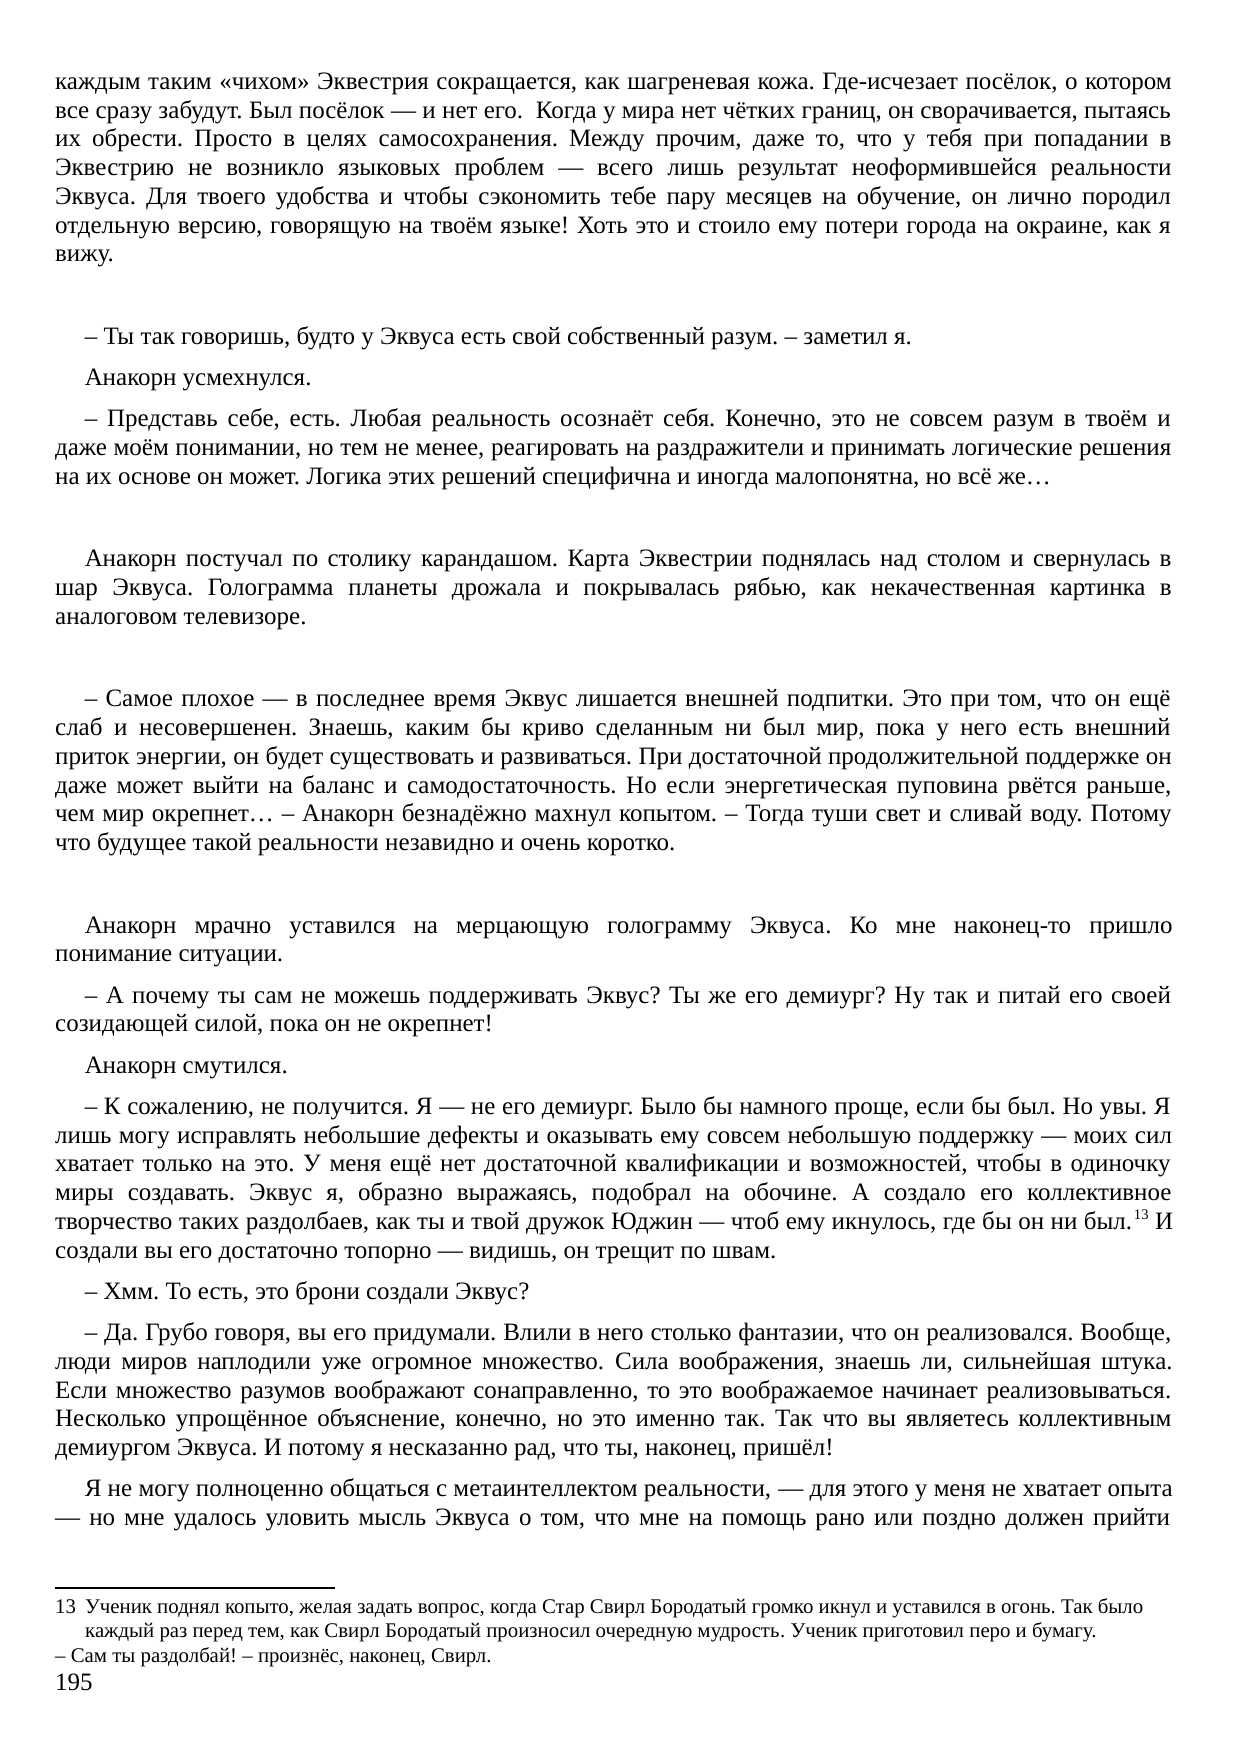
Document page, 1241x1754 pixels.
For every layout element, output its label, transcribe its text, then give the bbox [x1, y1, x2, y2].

text Анакорн постучал по столику карандашом. Карта Эквестрии поднялась над столом и свернулась в шар Эквуса. Голограмма планеты дрожала и покрывалась рябью, как некачественная картинка в аналоговом телевизоре. [55, 543, 1173, 630]
text – Да. Грубо говоря, вы его придумали. Влили в него столько фантазии, что он реализовался. Вообще, люди миров наплодили уже огромное множество. Сила воображения, знаешь ли, сильнейшая штука. Если множество разумов воображают сонаправленно, то это воображаемое начинает реализовываться. Несколько упрощённое объяснение, конечно, но это именно так. Так что вы являетесь коллективным демиургом Эквуса. И потому я несказанно рад, что ты, наконец, пришёл! [55, 1317, 1173, 1461]
text – Сам ты раздолбай! – произнёс, наконец, Свирл. [55, 1642, 1173, 1667]
text Анакорн мрачно уставился на мерцающую голограмму Эквуса. Ко мне наконец-то пришло понимание ситуации. [55, 910, 1173, 967]
text – А почему ты сам не можешь поддерживать Эквус? Ты же его демиург? Ну так и питай его своей созидающей силой, пока он не окрепнет! [55, 980, 1173, 1037]
text Анакорн усмехнулся. [55, 362, 1173, 391]
text – Хмм. То есть, это брони создали Эквус? [55, 1276, 1173, 1305]
text Анакорн смутился. [55, 1050, 1173, 1078]
text Ученик поднял копыто, желая задать вопрос, когда Стар Свирл Бородатый громко икнул и уставился в огонь. Так было каждый раз перед тем, как Свирл Бородатый произносил очередную мудрость. Ученик приготовил перо и бумагу. [55, 1594, 1173, 1642]
text Я не могу полноценно общаться с метаинтеллектом реальности, — для этого у меня не хватает опыта — но мне удалось уловить мысль Эквуса о том, что мне на помощь рано или поздно должен прийти [55, 1473, 1173, 1531]
text – Самое плохое — в последнее время Эквус лишается внешней подпитки. Это при том, что он ещё слаб и несовершенен. Знаешь, каким бы криво сделанным ни был мир, пока у него есть внешний приток энергии, он будет существовать и развиваться. При достаточной продолжительной поддержке он даже может выйти на баланс и самодостаточность. Но если энергетическая пуповина рвётся раньше, чем мир окрепнет… – Анакорн безнадёжно махнул копытом. – Тогда туши свет и сливай воду. Потому что будущее такой реальности незавидно и очень коротко. [55, 683, 1173, 856]
text – К сожалению, не получится. Я — не его демиург. Было бы намного проще, если бы был. Но увы. Я лишь могу исправлять небольшие дефекты и оказывать ему совсем небольшую поддержку — моих сил хватает только на это. У меня ещё нет достаточной квалификации и возможностей, чтобы в одиночку миры создавать. Эквус я, образно выражаясь, подобрал на обочине. А создало его коллективное творчество таких раздолбаев, как ты и твой дружок Юджин — чтоб ему икнулось, где бы он ни был. И создали вы его достаточно топорно — видишь, он трещит по швам. [55, 1091, 1173, 1263]
text каждым таким «чихом» Эквестрия сокращается, как шагреневая кожа. Где-исчезает посёлок, о котором все сразу забудут. Был посёлок — и нет его. Когда у мира нет чётких границ, он сворачивается, пытаясь их обрести. Просто в целях самосохранения. Между прочим, даже то, что у тебя при попадании в Эквестрию не возникло языковых проблем — всего лишь результат неоформившейся реальности Эквуса. Для твоего удобства и чтобы сэкономить тебе пару месяцев на обучение, он лично породил отдельную версию, говорящую на твоём языке! Хоть это и стоило ему потери города на окраине, как я вижу. [55, 66, 1173, 267]
text – Ты так говоришь, будто у Эквуса есть свой собственный разум. – заметил я. [55, 321, 1173, 350]
text – Представь себе, есть. Любая реальность осознаёт себя. Конечно, это не совсем разум в твоём и даже моём понимании, но тем не менее, реагировать на раздражители и принимать логические решения на их основе он может. Логика этих решений специфична и иногда малопонятна, но всё же… [55, 403, 1173, 490]
